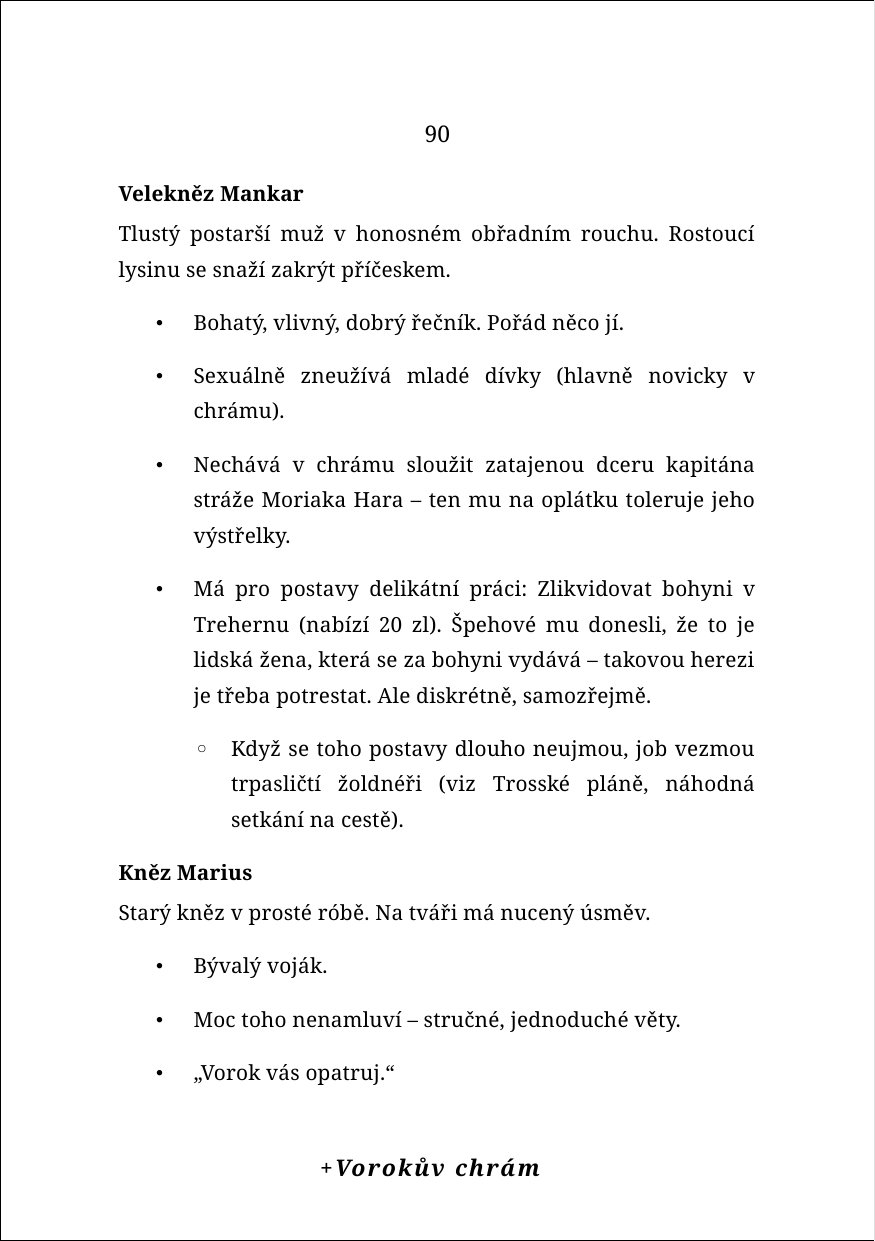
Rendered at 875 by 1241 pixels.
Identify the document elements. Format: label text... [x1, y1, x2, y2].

subtitle Kněz Marius [118, 858, 756, 887]
list Bohatý, vlivný, dobrý řečník. Pořád něco jí. [156, 308, 756, 336]
list Sexuálně zneužívá mladé dívky (hlavně novicky v chrámu). [156, 361, 756, 425]
list „Vorok vás opatruj.“ [156, 1058, 756, 1087]
text Tlustý postarší muž v honosném obřadním rouchu. Rostoucí lysinu se snaží zakrýt příčeskem. [118, 219, 756, 283]
text Starý kněz v prosté róbě. Na tváři má nucený úsměv. [118, 898, 756, 927]
list Má pro postavy delikátní práci: Zlikvidovat bohyni v Trehernu (nabízí 20 zl). Špehové mu donesli, že to je lidská žena, která se za bohyni vydává – takovou herezi je třeba potrestat. Ale diskrétně, samozřejmě. [156, 574, 756, 709]
list Moc toho nenamluví – stručné, jednoduché věty. [156, 1005, 756, 1033]
list Když se toho postavy dlouho neujmou, job vezmou trpasličtí žoldnéři (viz Trosské pláně, náhodná setkání na cestě). [193, 734, 756, 833]
subtitle Velekněz Mankar [118, 179, 756, 207]
list Bývalý voják. [156, 952, 756, 980]
list Nechává v chrámu sloužit zatajenou dceru kapitána stráže Moriaka Hara – ten mu na oplátku toleruje jeho výstřelky. [156, 450, 756, 549]
